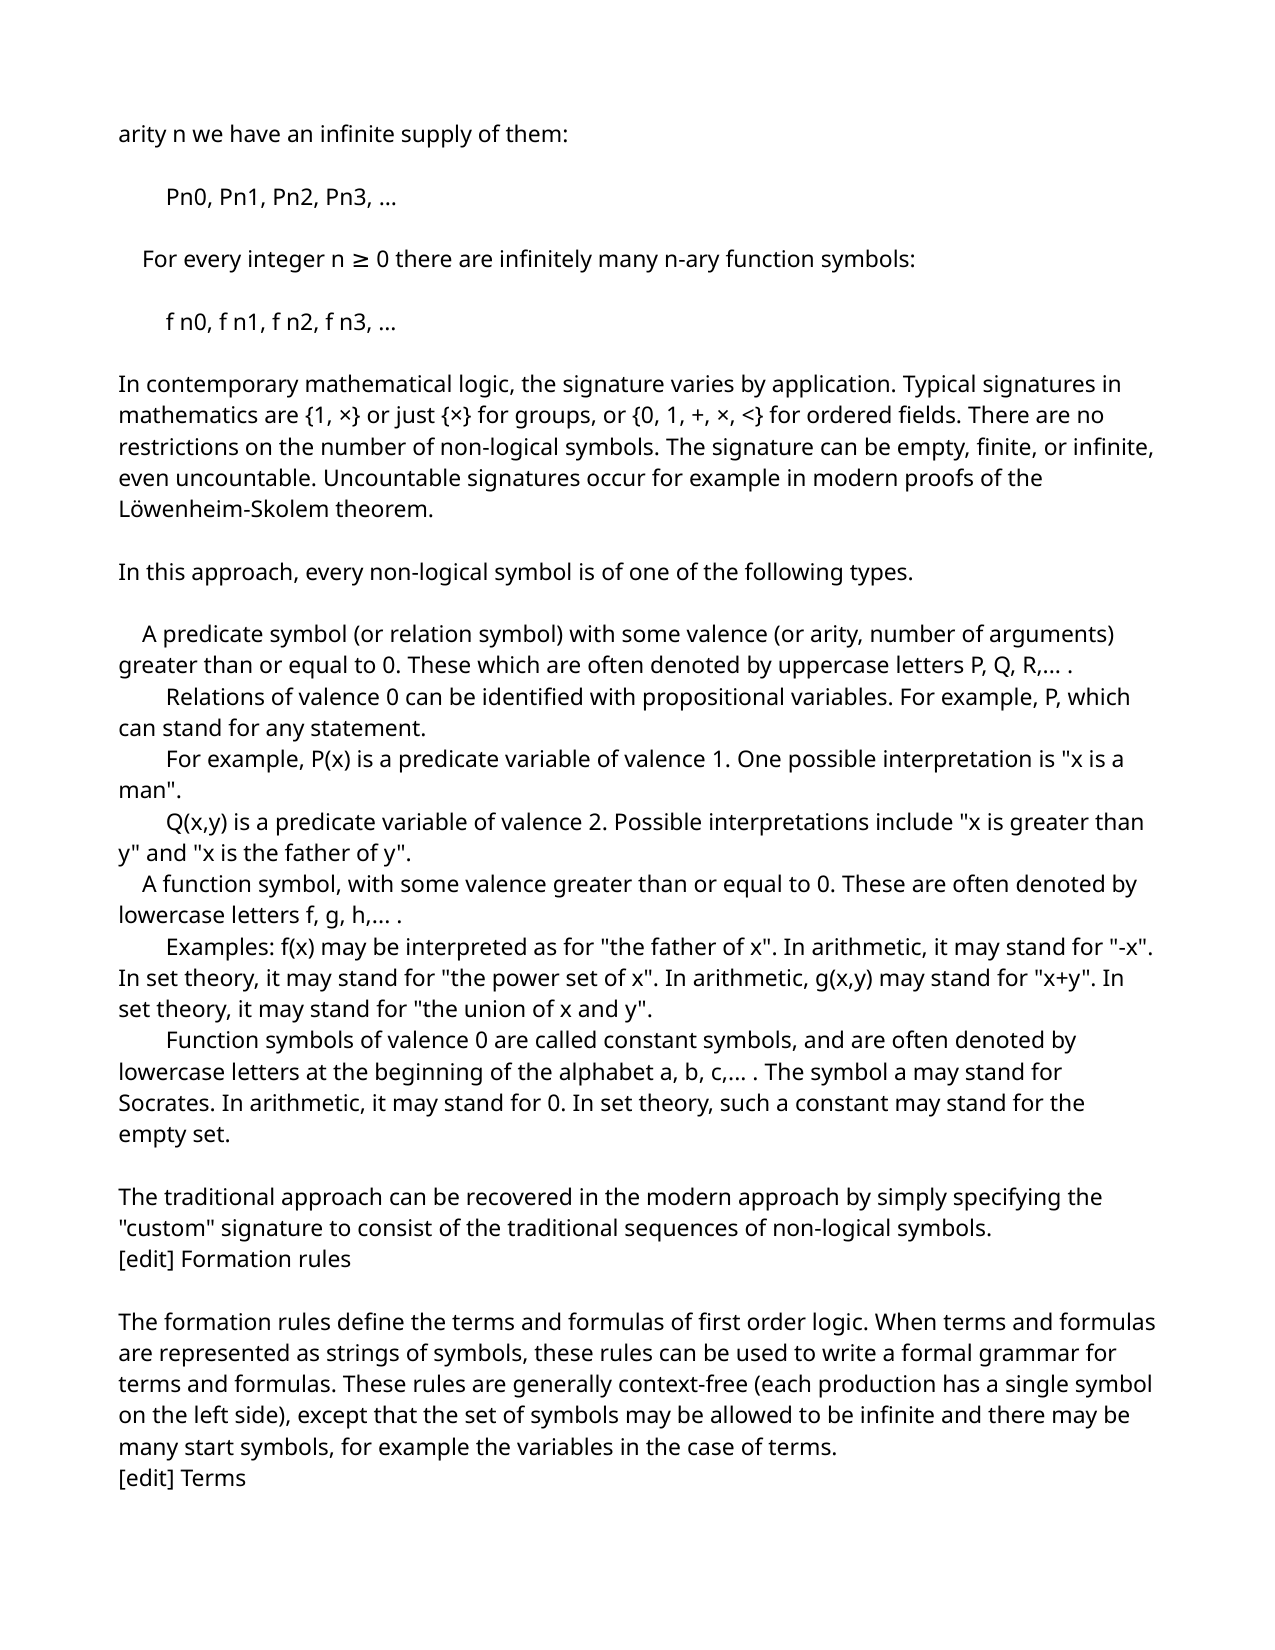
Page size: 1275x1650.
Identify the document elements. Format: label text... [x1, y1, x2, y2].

text f n0, f n1, f n2, f n3, … [118, 306, 1157, 337]
text Function symbols of valence 0 are called constant symbols, and are often denoted by lowercase letters at the beginning of the alphabet a, b, c,... . The symbol a may stand for Socrates. In arithmetic, it may stand for 0. In set theory, such a constant may stand for the empty set. [118, 1024, 1157, 1149]
text The formation rules define the terms and formulas of first order logic. When terms and formulas are represented as strings of symbols, these rules can be used to write a formal grammar for terms and formulas. These rules are generally context-free (each production has a single symbol on the left side), except that the set of symbols may be allowed to be infinite and there may be many start symbols, for example the variables in the case of terms. [118, 1306, 1157, 1462]
text In contemporary mathematical logic, the signature varies by application. Typical signatures in mathematics are {1, ×} or just {×} for groups, or {0, 1, +, ×, <} for ordered fields. There are no restrictions on the number of non-logical symbols. The signature can be empty, finite, or infinite, even uncountable. Uncountable signatures occur for example in modern proofs of the Löwenheim-Skolem theorem. [118, 368, 1157, 524]
text Q(x,y) is a predicate variable of valence 2. Possible interpretations include "x is greater than y" and "x is the father of y". [118, 806, 1157, 868]
text [edit] Formation rules [118, 1243, 1157, 1274]
text For example, P(x) is a predicate variable of valence 1. One possible interpretation is "x is a man". [118, 743, 1157, 806]
text Relations of valence 0 can be identified with propositional variables. For example, P, which can stand for any statement. [118, 681, 1157, 743]
text Examples: f(x) may be interpreted as for "the father of x". In arithmetic, it may stand for "-x". In set theory, it may stand for "the power set of x". In arithmetic, g(x,y) may stand for "x+y". In set theory, it may stand for "the union of x and y". [118, 931, 1157, 1024]
text A function symbol, with some valence greater than or equal to 0. These are often denoted by lowercase letters f, g, h,... . [118, 868, 1157, 931]
text In this approach, every non-logical symbol is of one of the following types. [118, 556, 1157, 587]
text A predicate symbol (or relation symbol) with some valence (or arity, number of arguments) greater than or equal to 0. These which are often denoted by uppercase letters P, Q, R,... . [118, 618, 1157, 681]
text Pn0, Pn1, Pn2, Pn3, … [118, 181, 1157, 212]
text The traditional approach can be recovered in the modern approach by simply specifying the "custom" signature to consist of the traditional sequences of non-logical symbols. [118, 1181, 1157, 1243]
text [edit] Terms [118, 1462, 1157, 1493]
text For every integer n ≥ 0 there are infinitely many n-ary function symbols: [118, 243, 1157, 274]
text arity n we have an infinite supply of them: [118, 118, 1157, 149]
